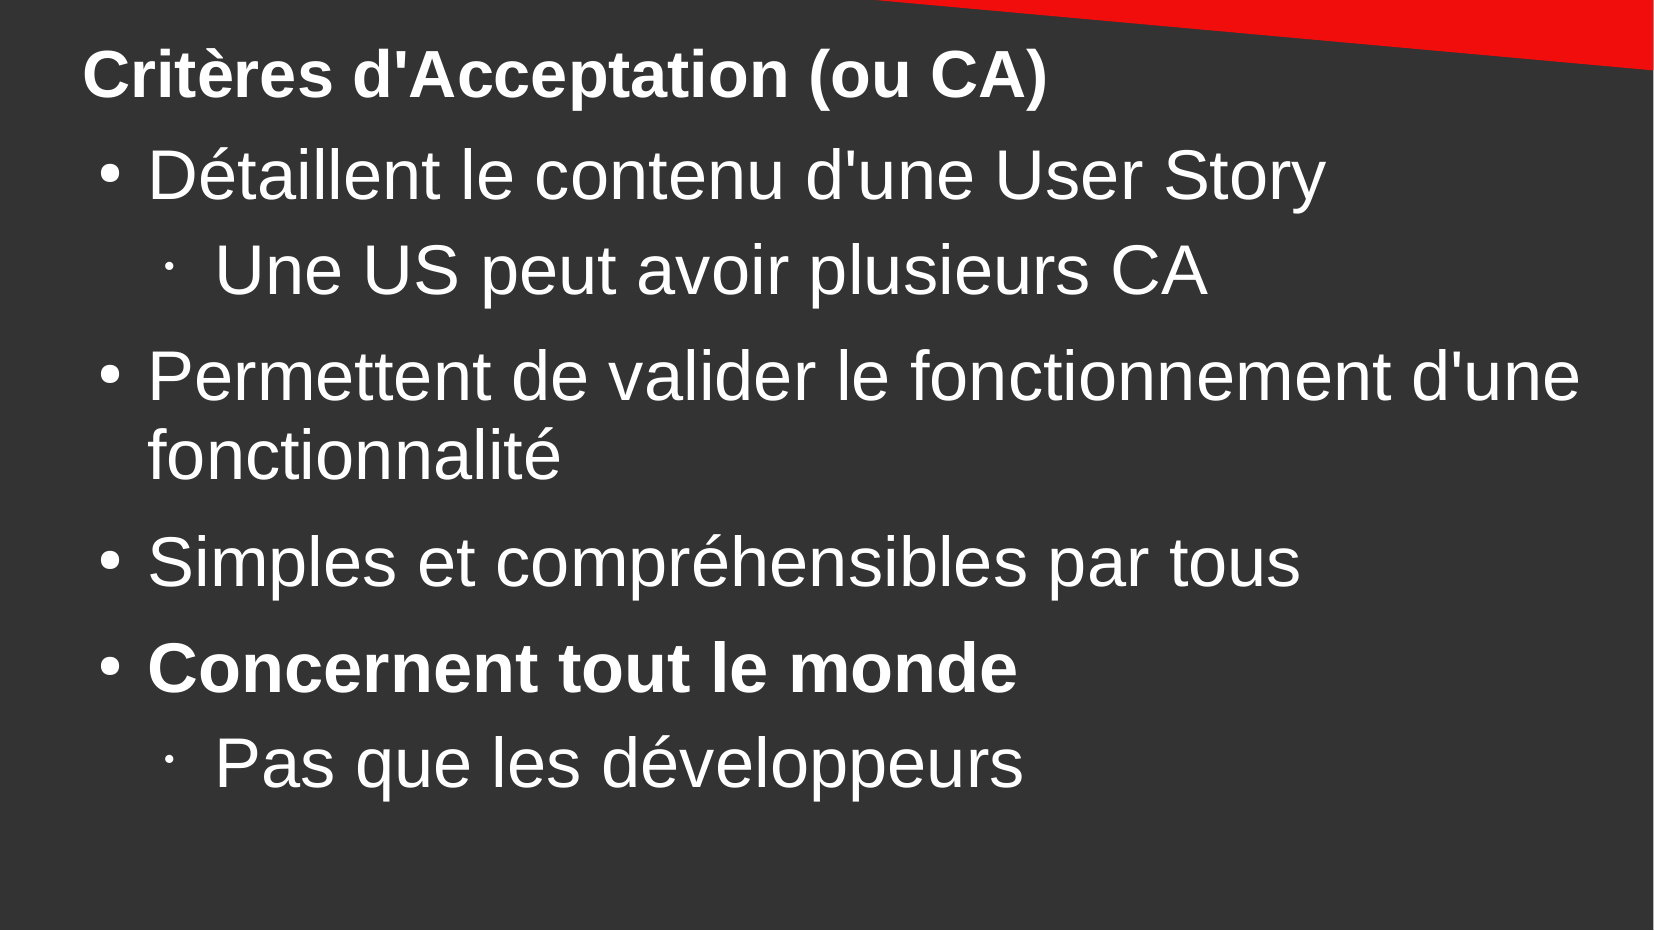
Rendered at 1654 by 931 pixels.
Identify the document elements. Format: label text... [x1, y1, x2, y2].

text_box [874, 0, 1654, 71]
list Détaillent le contenu d'une User Story Une US peut avoir plusieurs CA Permettent de valider le fonctionnement d'une fonctionnalité Simples et compréhensibles par tous Concernent tout le monde Pas que les développeurs [80, 135, 1620, 804]
title Critères d'Acceptation (ou CA) [82, 37, 1571, 114]
